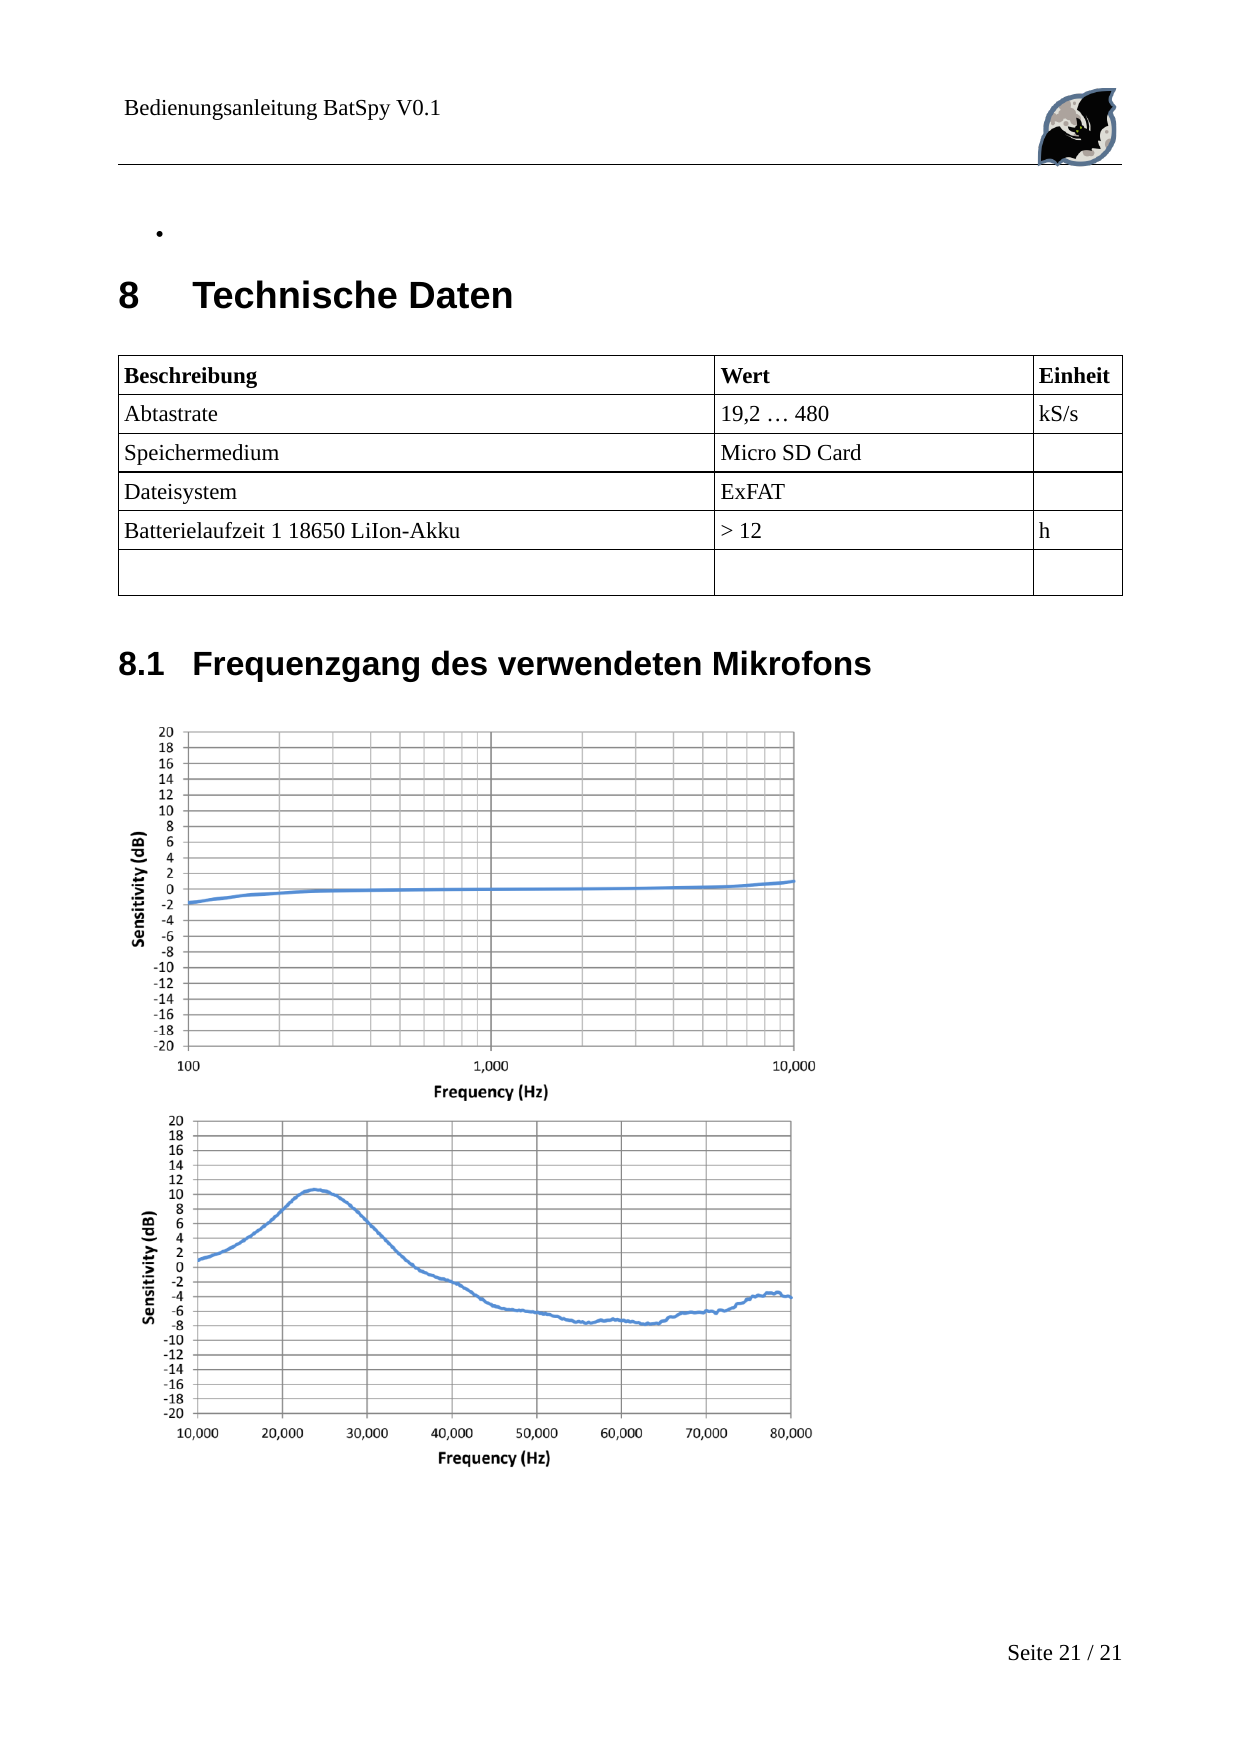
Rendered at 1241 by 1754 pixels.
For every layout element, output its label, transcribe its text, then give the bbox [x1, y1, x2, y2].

table_cell [1034, 550, 1122, 595]
table_cell ExFAT [715, 473, 1033, 510]
table_header Beschreibung [119, 356, 714, 394]
subtitle Frequenzgang des verwendeten Mikrofons [118, 643, 1122, 682]
table_cell h [1034, 511, 1122, 549]
table_cell [715, 550, 1033, 595]
table_cell [1034, 434, 1122, 471]
table_cell Speichermedium [119, 434, 714, 471]
table_cell Abtastrate [119, 395, 714, 433]
picture [1037, 88, 1117, 167]
table_cell [119, 550, 714, 595]
table_cell kS/s [1034, 395, 1122, 433]
table_cell Dateisystem [119, 473, 714, 510]
table_header Wert [715, 356, 1033, 394]
subtitle Technische Daten [118, 272, 1122, 316]
picture [118, 720, 824, 1482]
table_cell 19,2 … 480 [715, 395, 1033, 433]
table_cell Micro SD Card [715, 434, 1033, 471]
table_cell > 12 [715, 511, 1033, 549]
table_cell [1034, 473, 1122, 510]
table_cell Batterielaufzeit 1 18650 LiIon-Akku [119, 511, 714, 549]
table_header Einheit [1034, 356, 1122, 394]
